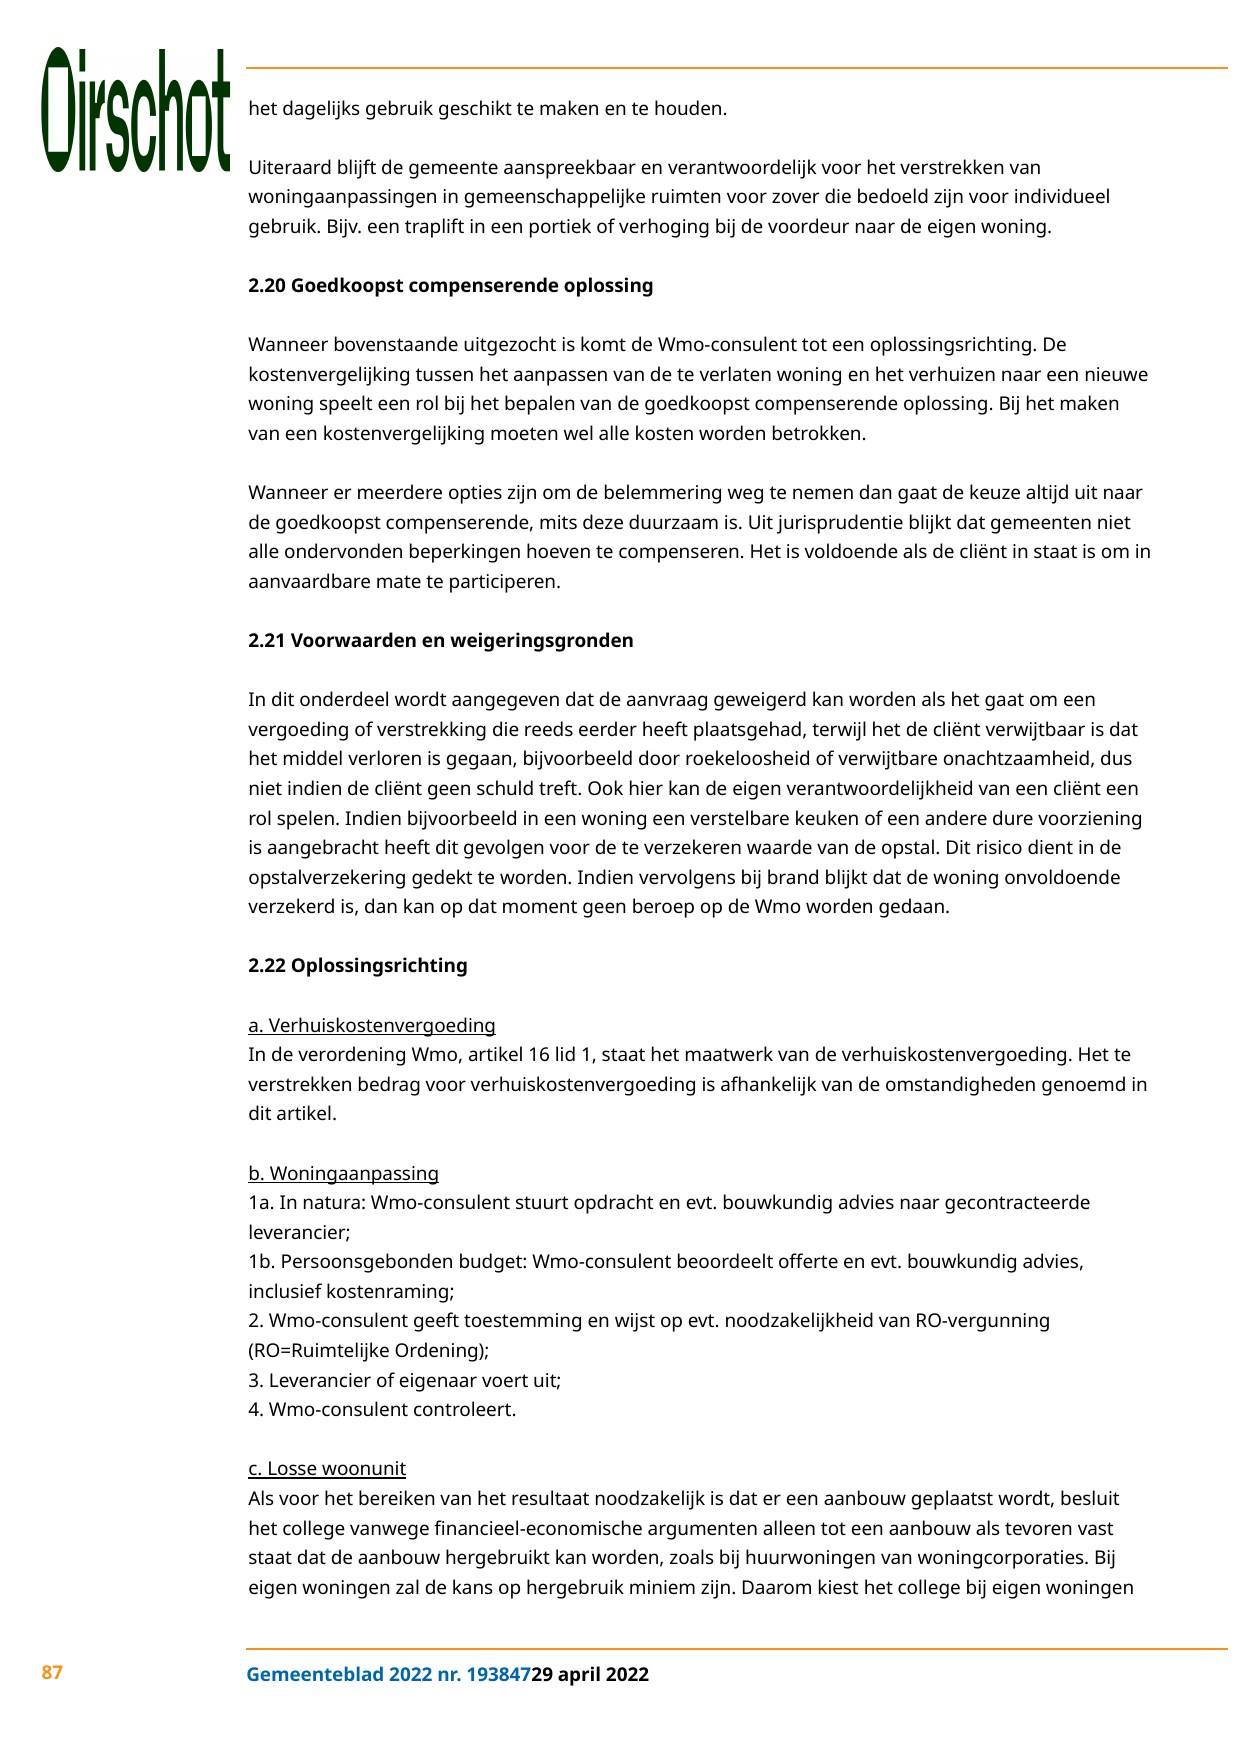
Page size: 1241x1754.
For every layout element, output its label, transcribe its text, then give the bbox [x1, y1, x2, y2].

text 3. Leverancier of eigenaar voert uit; [248, 1367, 1152, 1393]
text 4. Wmo-consulent controleert. [248, 1396, 1152, 1422]
text 2. Wmo-consulent geeft toestemming en wijst op evt. noodzakelijkheid van RO-vergunning (RO=Ruimtelijke Ordening); [248, 1308, 1152, 1363]
text Wanneer er meerdere opties zijn om de belemmering weg te nemen dan gaat de keuze altijd uit naar de goedkoopst compenserende, mits deze duurzaam is. Uit jurisprudentie blijkt dat gemeenten niet alle ondervonden beperkingen hoeven te compenseren. Het is voldoende als de cliënt in staat is om in aanvaardbare mate te participeren. [248, 479, 1152, 594]
text 2.21 Voorwaarden en weigeringsgronden [248, 627, 1152, 653]
text 2.22 Oplossingsrichting [248, 953, 1152, 978]
picture [41, 47, 231, 172]
text c. Losse woonunit [248, 1456, 1152, 1481]
text Wanneer bovenstaande uitgezocht is komt de Wmo-consulent tot een oplossingsrichting. De kostenvergelijking tussen het aanpassen van de te verlaten woning en het verhuizen naar een nieuwe woning speelt een rol bij het bepalen van de goedkoopst compenserende oplossing. Bij het maken van een kostenvergelijking moeten wel alle kosten worden betrokken. [248, 331, 1152, 446]
text In dit onderdeel wordt aangegeven dat de aanvraag geweigerd kan worden als het gaat om een vergoeding of verstrekking die reeds eerder heeft plaatsgehad, terwijl het de cliënt verwijtbaar is dat het middel verloren is gegaan, bijvoorbeeld door roekeloosheid of verwijtbare onachtzaamheid, dus niet indien de cliënt geen schuld treft. Ook hier kan de eigen verantwoordelijkheid van een cliënt een rol spelen. Indien bijvoorbeeld in een woning een verstelbare keuken of een andere dure voorziening is aangebracht heeft dit gevolgen voor de te verzekeren waarde van de opstal. Dit risico dient in de opstalverzekering gedekt te worden. Indien vervolgens bij brand blijkt dat de woning onvoldoende verzekerd is, dan kan op dat moment geen beroep op de Wmo worden gedaan. [248, 686, 1152, 919]
text 1a. In natura: Wmo-consulent stuurt opdracht en evt. bouwkundig advies naar gecontracteerde leverancier; [248, 1189, 1152, 1245]
text Als voor het bereiken van het resultaat noodzakelijk is dat er een aanbouw geplaatst wordt, besluit het college vanwege financieel-economische argumenten alleen tot een aanbouw als tevoren vast staat dat de aanbouw hergebruikt kan worden, zoals bij huurwoningen van woningcorporaties. Bij eigen woningen zal de kans op hergebruik miniem zijn. Daarom kiest het college bij eigen woningen [248, 1485, 1152, 1600]
text 1b. Persoonsgebonden budget: Wmo-consulent beoordeelt offerte en evt. bouwkundig advies, inclusief kostenraming; [248, 1248, 1152, 1304]
text In de verordening Wmo, artikel 16 lid 1, staat het maatwerk van de verhuiskostenvergoeding. Het te verstrekken bedrag voor verhuiskostenvergoeding is afhankelijk van de omstandigheden genoemd in dit artikel. [248, 1041, 1152, 1126]
text 2.20 Goedkoopst compenserende oplossing [248, 272, 1152, 298]
text a. Verhuiskostenvergoeding [248, 1012, 1152, 1038]
text Uiteraard blijft de gemeente aanspreekbaar en verantwoordelijk voor het verstrekken van woningaanpassingen in gemeenschappelijke ruimten voor zover die bedoeld zijn voor individueel gebruik. Bijv. een traplift in een portiek of verhoging bij de voordeur naar de eigen woning. [248, 154, 1152, 239]
text het dagelijks gebruik geschikt te maken en te houden. [248, 95, 1152, 121]
text b. Woningaanpassing [248, 1160, 1152, 1186]
